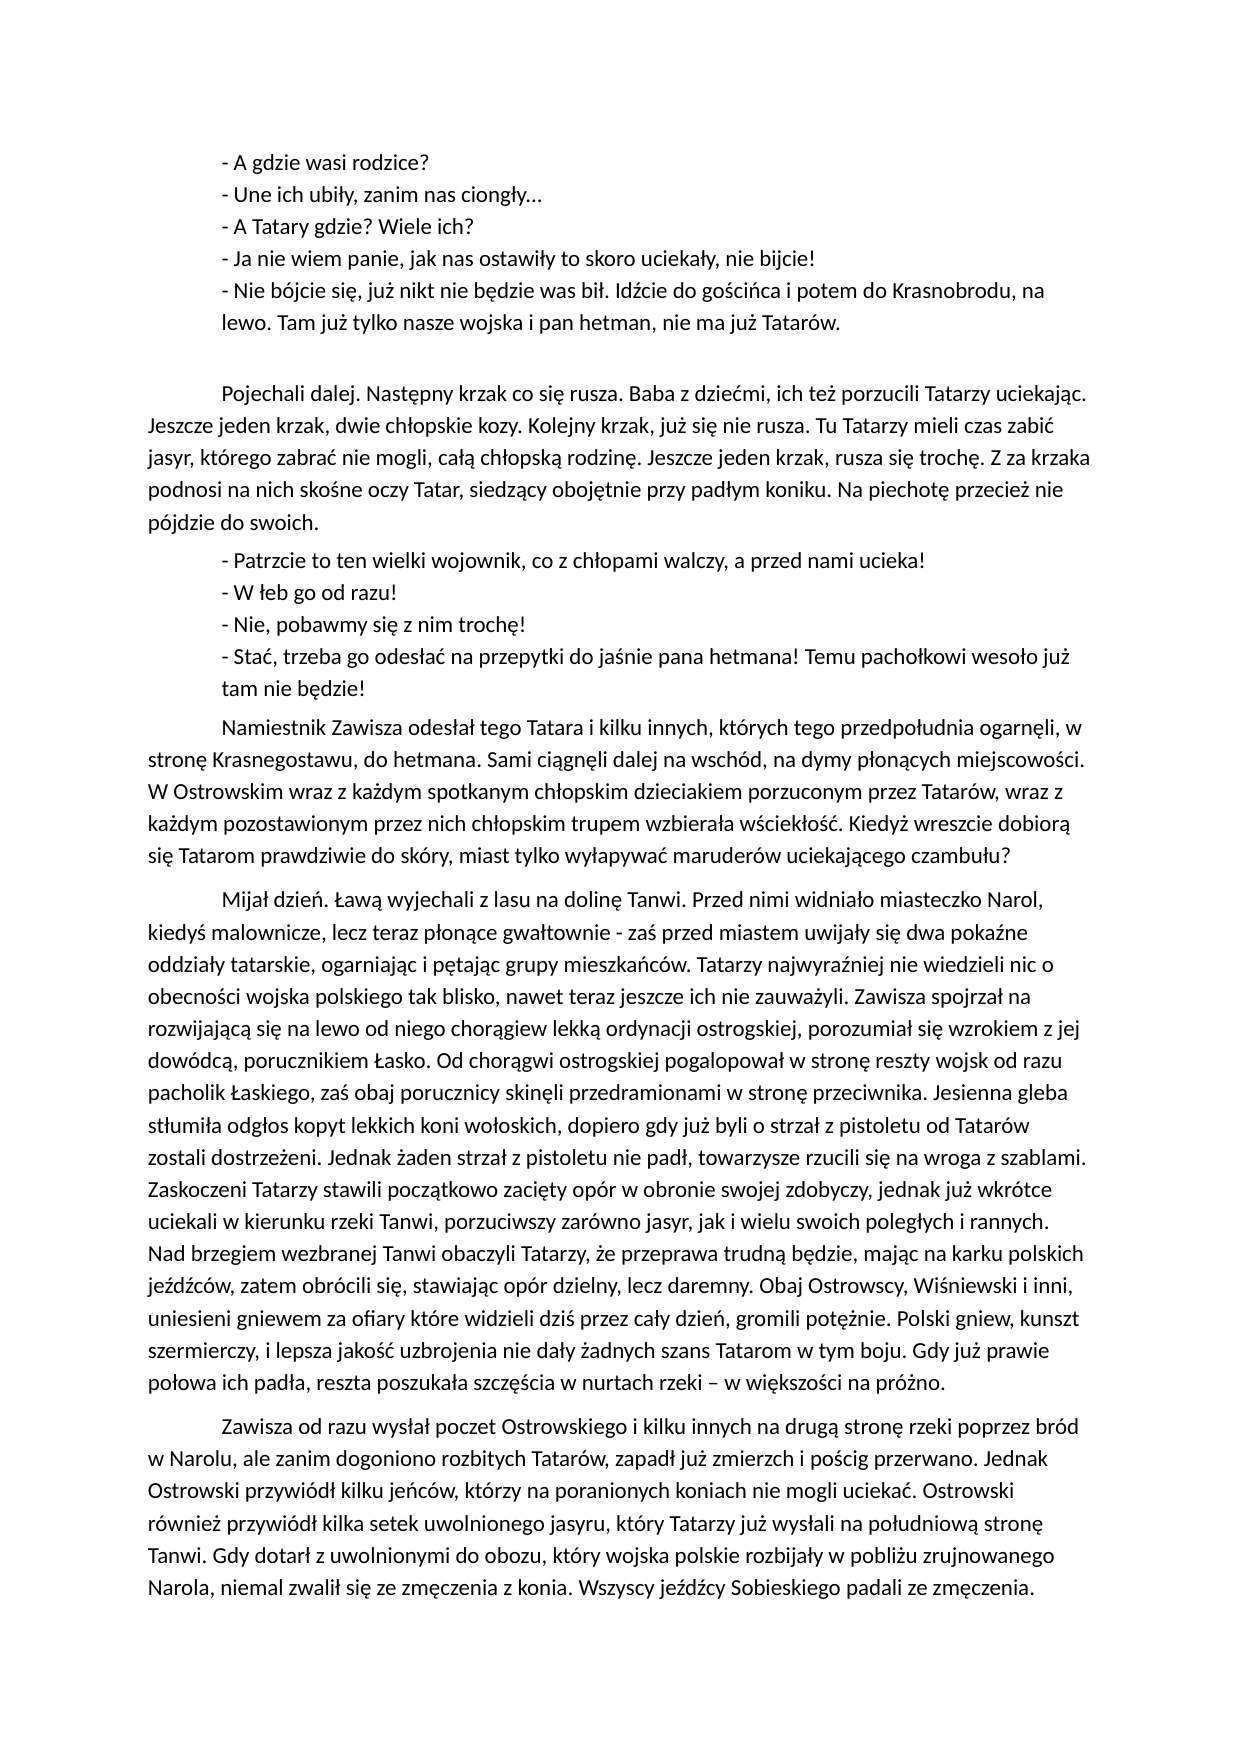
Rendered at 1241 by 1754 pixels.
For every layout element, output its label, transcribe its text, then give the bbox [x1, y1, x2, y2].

text Zawisza od razu wysłał poczet Ostrowskiego i kilku innych na drugą stronę rzeki poprzez bród w Narolu, ale zanim dogoniono rozbitych Tatarów, zapadł już zmierzch i pościg przerwano. Jednak Ostrowski przywiódł kilku jeńców, którzy na poranionych koniach nie mogli uciekać. Ostrowski również przywiódł kilka setek uwolnionego jasyru, który Tatarzy już wysłali na południową stronę Tanwi. Gdy dotarł z uwolnionymi do obozu, który wojska polskie rozbijały w pobliżu zrujnowanego Narola, niemal zwalił się ze zmęczenia z konia. Wszyscy jeźdźcy Sobieskiego padali ze zmęczenia. [148, 1412, 1093, 1601]
text - W łeb go od razu! [221, 578, 1093, 606]
text - Ja nie wiem panie, jak nas ostawiły to skoro uciekały, nie bijcie! [221, 244, 1093, 272]
text - Stać, trzeba go odesłać na przepytki do jaśnie pana hetmana! Temu pachołkowi wesoło już tam nie będzie! [221, 642, 1093, 702]
text - A Tatary gdzie? Wiele ich? [221, 212, 1093, 240]
text - Une ich ubiły, zanim nas ciongły... [221, 180, 1093, 208]
text - Patrzcie to ten wielki wojownik, co z chłopami walczy, a przed nami ucieka! [221, 546, 1093, 574]
text Namiestnik Zawisza odesłał tego Tatara i kilku innych, których tego przedpołudnia ogarnęli, w stronę Krasnegostawu, do hetmana. Sami ciągnęli dalej na wschód, na dymy płonących miejscowości. W Ostrowskim wraz z każdym spotkanym chłopskim dzieciakiem porzuconym przez Tatarów, wraz z każdym pozostawionym przez nich chłopskim trupem wzbierała wściekłość. Kiedyż wreszcie dobiorą się Tatarom prawdziwie do skóry, miast tylko wyłapywać maruderów uciekającego czambułu? [148, 713, 1093, 869]
text - Nie, pobawmy się z nim trochę! [221, 610, 1093, 638]
text Mijał dzień. Ławą wyjechali z lasu na dolinę Tanwi. Przed nimi widniało miasteczko Narol, kiedyś malownicze, lecz teraz płonące gwałtownie - zaś przed miastem uwijały się dwa pokaźne oddziały tatarskie, ogarniając i pętając grupy mieszkańców. Tatarzy najwyraźniej nie wiedzieli nic o obecności wojska polskiego tak blisko, nawet teraz jeszcze ich nie zauważyli. Zawisza spojrzał na rozwijającą się na lewo od niego chorągiew lekką ordynacji ostrogskiej, porozumiał się wzrokiem z jej dowódcą, porucznikiem Łasko. Od chorągwi ostrogskiej pogalopował w stronę reszty wojsk od razu pacholik Łaskiego, zaś obaj porucznicy skinęli przedramionami w stronę przeciwnika. Jesienna gleba stłumiła odgłos kopyt lekkich koni wołoskich, dopiero gdy już byli o strzał z pistoletu od Tatarów zostali dostrzeżeni. Jednak żaden strzał z pistoletu nie padł, towarzysze rzucili się na wroga z szablami. Zaskoczeni Tatarzy stawili początkowo zacięty opór w obronie swojej zdobyczy, jednak już wkrótce uciekali w kierunku rzeki Tanwi, porzuciwszy zarówno jasyr, jak i wielu swoich poległych i rannych. Nad brzegiem wezbranej Tanwi obaczyli Tatarzy, że przeprawa trudną będzie, mając na karku polskich jeźdźców, zatem obrócili się, stawiając opór dzielny, lecz daremny. Obaj Ostrowscy, Wiśniewski i inni, uniesieni gniewem za ofiary które widzieli dziś przez cały dzień, gromili potężnie. Polski gniew, kunszt szermierczy, i lepsza jakość uzbrojenia nie dały żadnych szans Tatarom w tym boju. Gdy już prawie połowa ich padła, reszta poszukała szczęścia w nurtach rzeki – w większości na próżno. [148, 885, 1093, 1396]
text Pojechali dalej. Następny krzak co się rusza. Baba z dziećmi, ich też porzucili Tatarzy uciekając. Jeszcze jeden krzak, dwie chłopskie kozy. Kolejny krzak, już się nie rusza. Tu Tatarzy mieli czas zabić jasyr, którego zabrać nie mogli, całą chłopską rodzinę. Jeszcze jeden krzak, rusza się trochę. Z za krzaka podnosi na nich skośne oczy Tatar, siedzący obojętnie przy padłym koniku. Na piechotę przecież nie pójdzie do swoich. [148, 379, 1093, 536]
text - A gdzie wasi rodzice? [221, 148, 1093, 176]
text - Nie bójcie się, już nikt nie będzie was bił. Idźcie do gościńca i potem do Krasnobrodu, na lewo. Tam już tylko nasze wojska i pan hetman, nie ma już Tatarów. [221, 276, 1093, 337]
